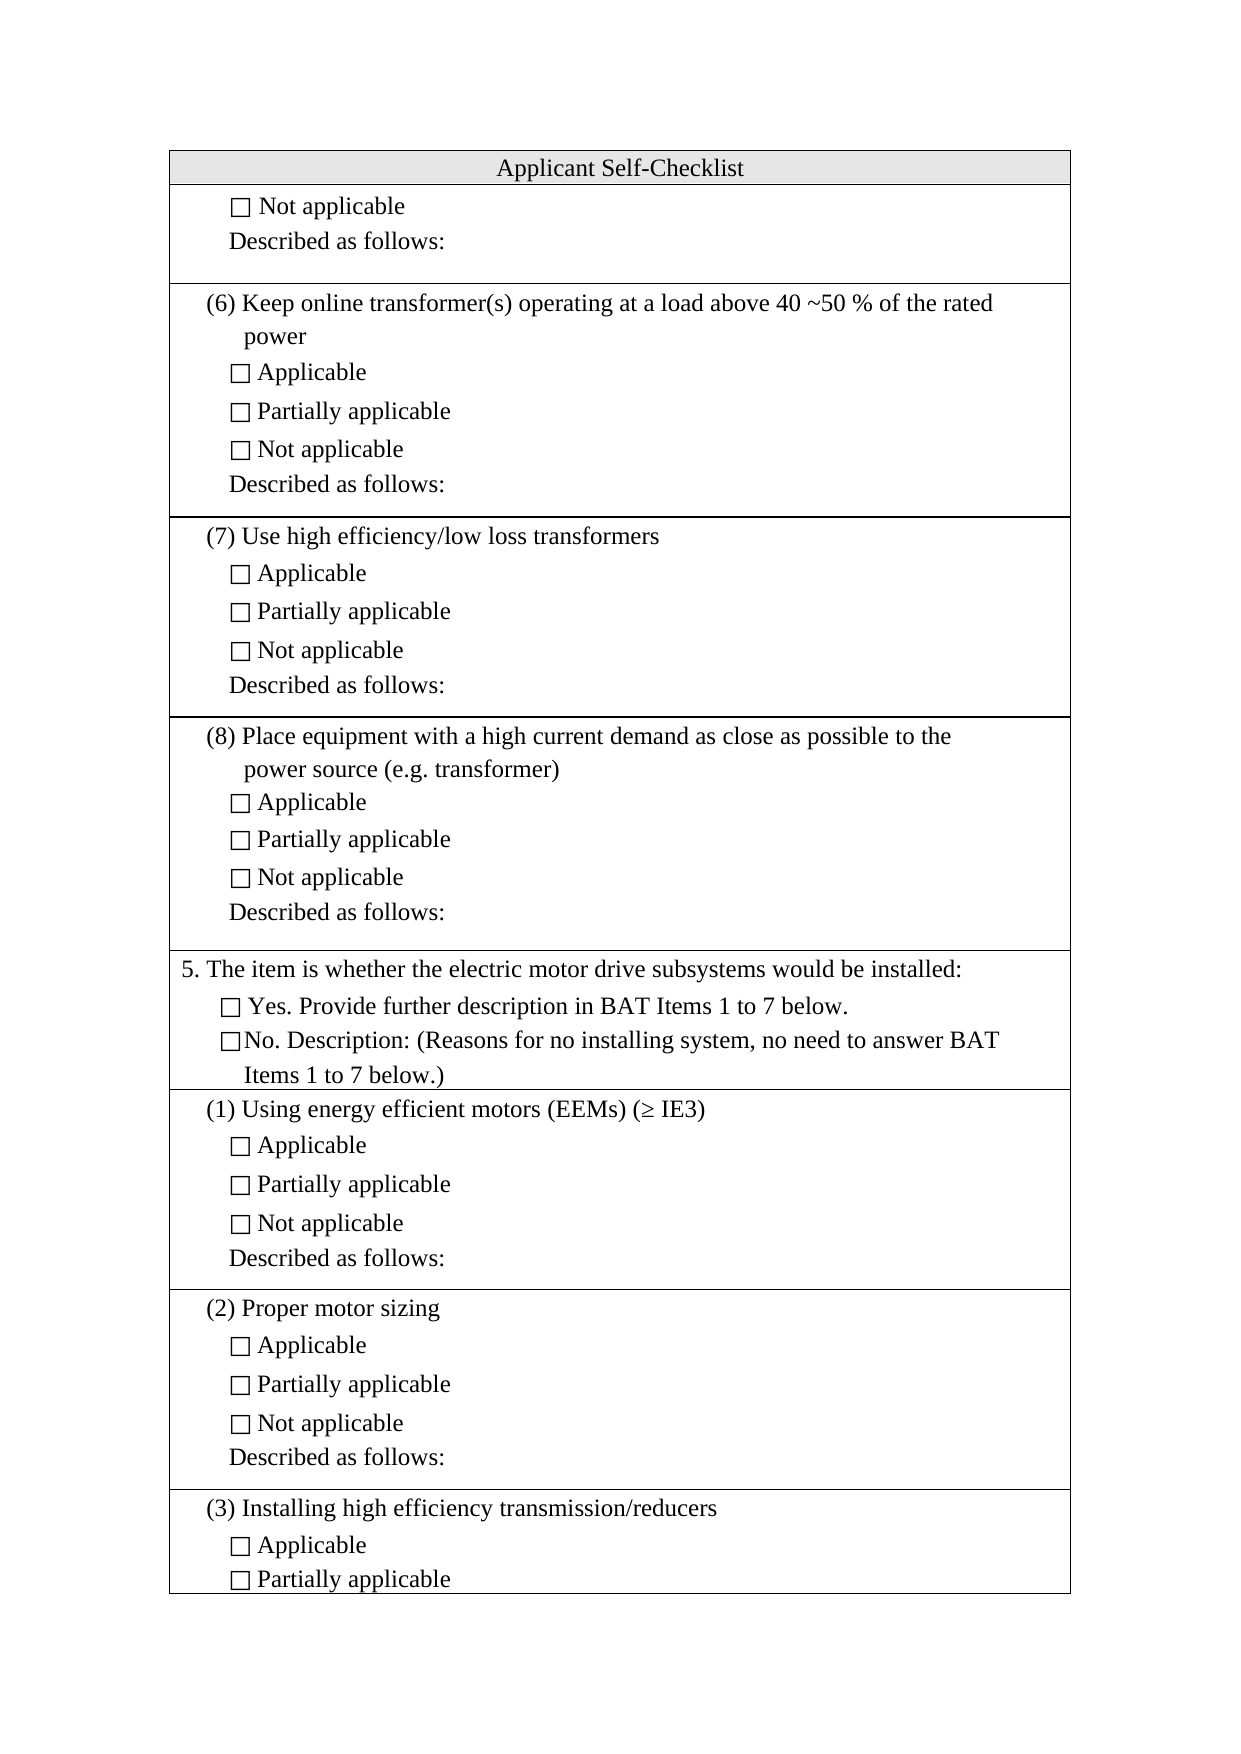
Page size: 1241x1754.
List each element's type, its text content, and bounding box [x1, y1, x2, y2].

table_cell The item is whether the electric motor drive subsystems would be installed: Yes. Provide further description in BAT Items 1 to 7 below. No. Description: (Reasons for no installing system, no need to answer BAT Items 1 to 7 below.) [170, 951, 1070, 1089]
table_cell Place equipment with a high current demand as close as possible to the power source (e.g. transformer) Applicable Partially applicable Not applicable Described as follows: [170, 718, 1070, 950]
table_cell Installing high efficiency transmission/reducers Applicable Partially applicable [170, 1490, 1070, 1593]
table_cell Using energy efficient motors (EEMs) (≥ IE3) Applicable Partially applicable Not applicable Described as follows: [170, 1090, 1070, 1289]
table_header Applicant Self-Checklist [170, 151, 1070, 183]
table_cell Use high efficiency/low loss transformers Applicable Partially applicable Not applicable Described as follows: [170, 518, 1070, 716]
table_cell Proper motor sizing Applicable Partially applicable Not applicable Described as follows: [170, 1290, 1070, 1489]
table_cell □ Not applicable Described as follows: [170, 185, 1070, 283]
table_cell Keep online transformer(s) operating at a load above 40 ~50 % of the rated power Applicable Partially applicable Not applicable Described as follows: [170, 284, 1070, 516]
